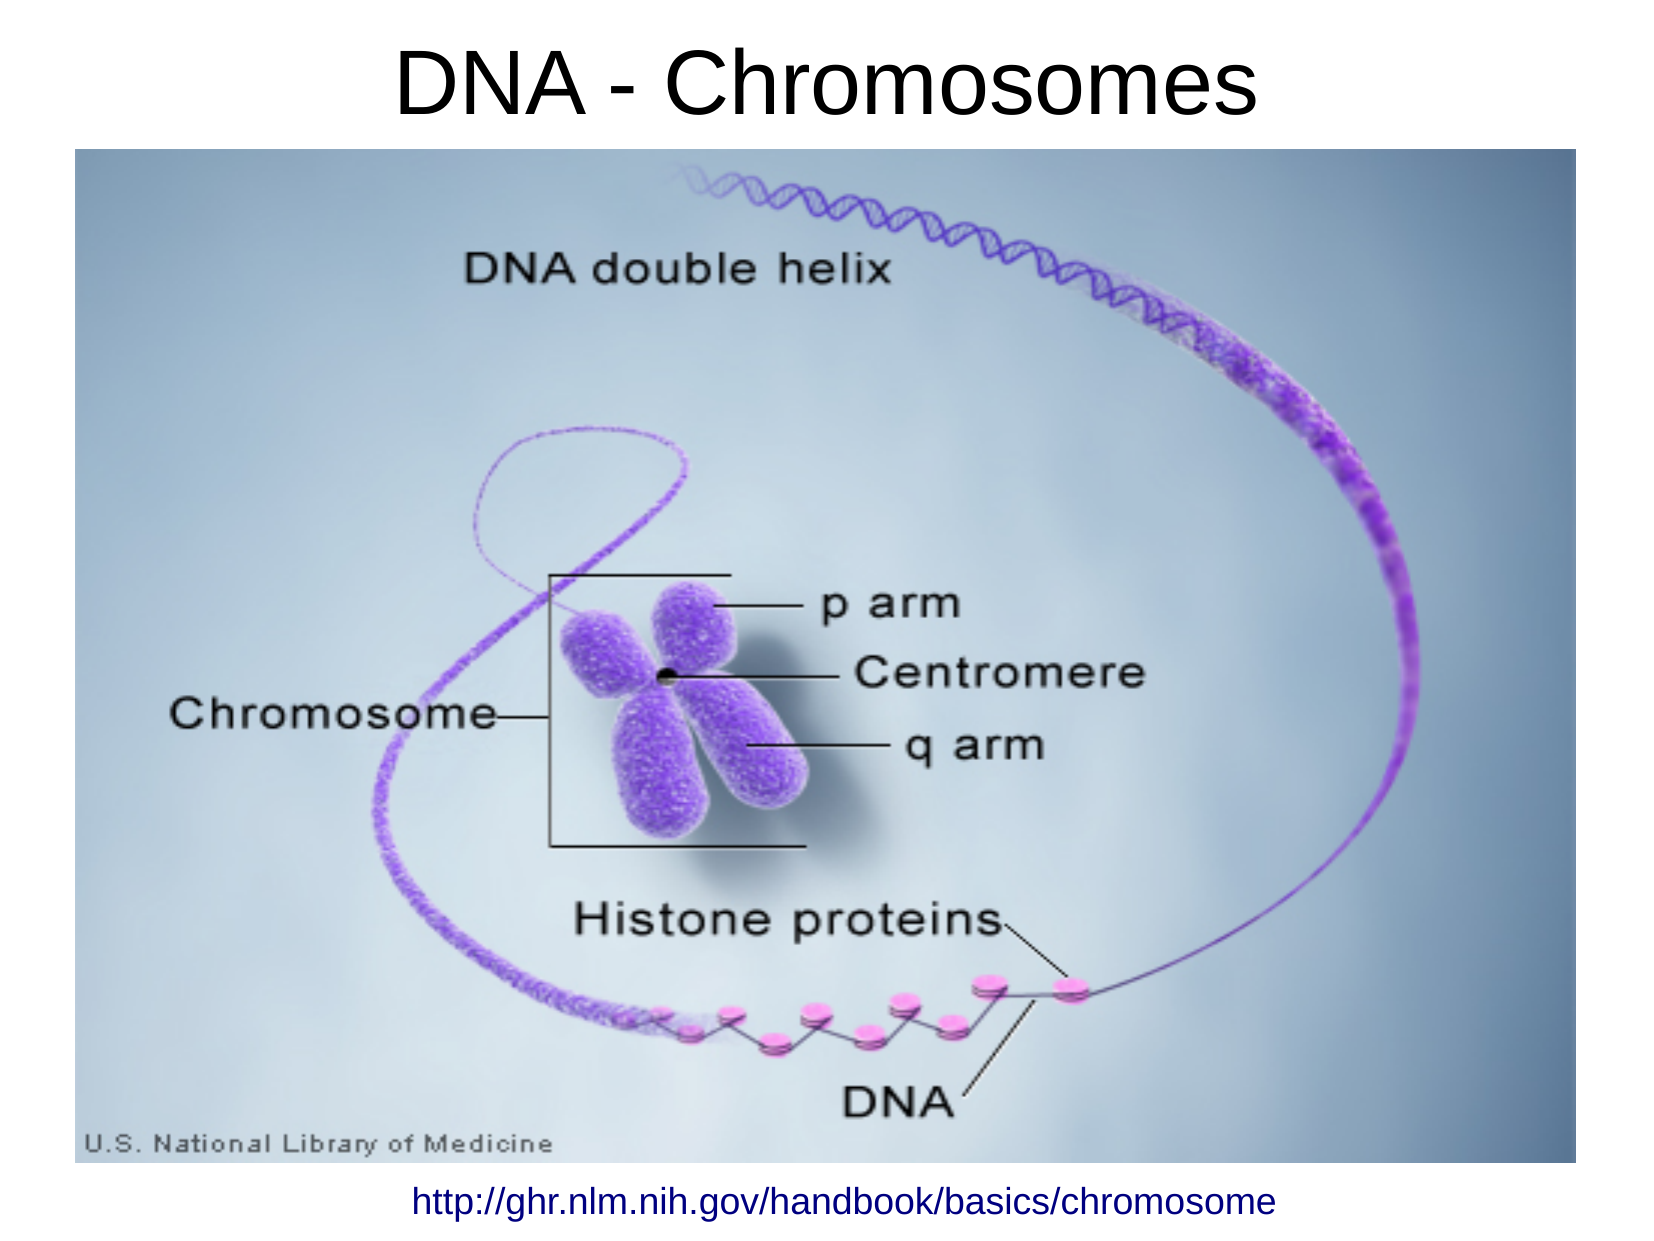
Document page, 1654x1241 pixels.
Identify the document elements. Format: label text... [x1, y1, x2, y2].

title DNA - Chromosomes [82, 15, 1571, 149]
text_box http://ghr.nlm.nih.gov/handbook/basics/chromosome [343, 1173, 1356, 1231]
picture [75, 149, 1576, 1163]
